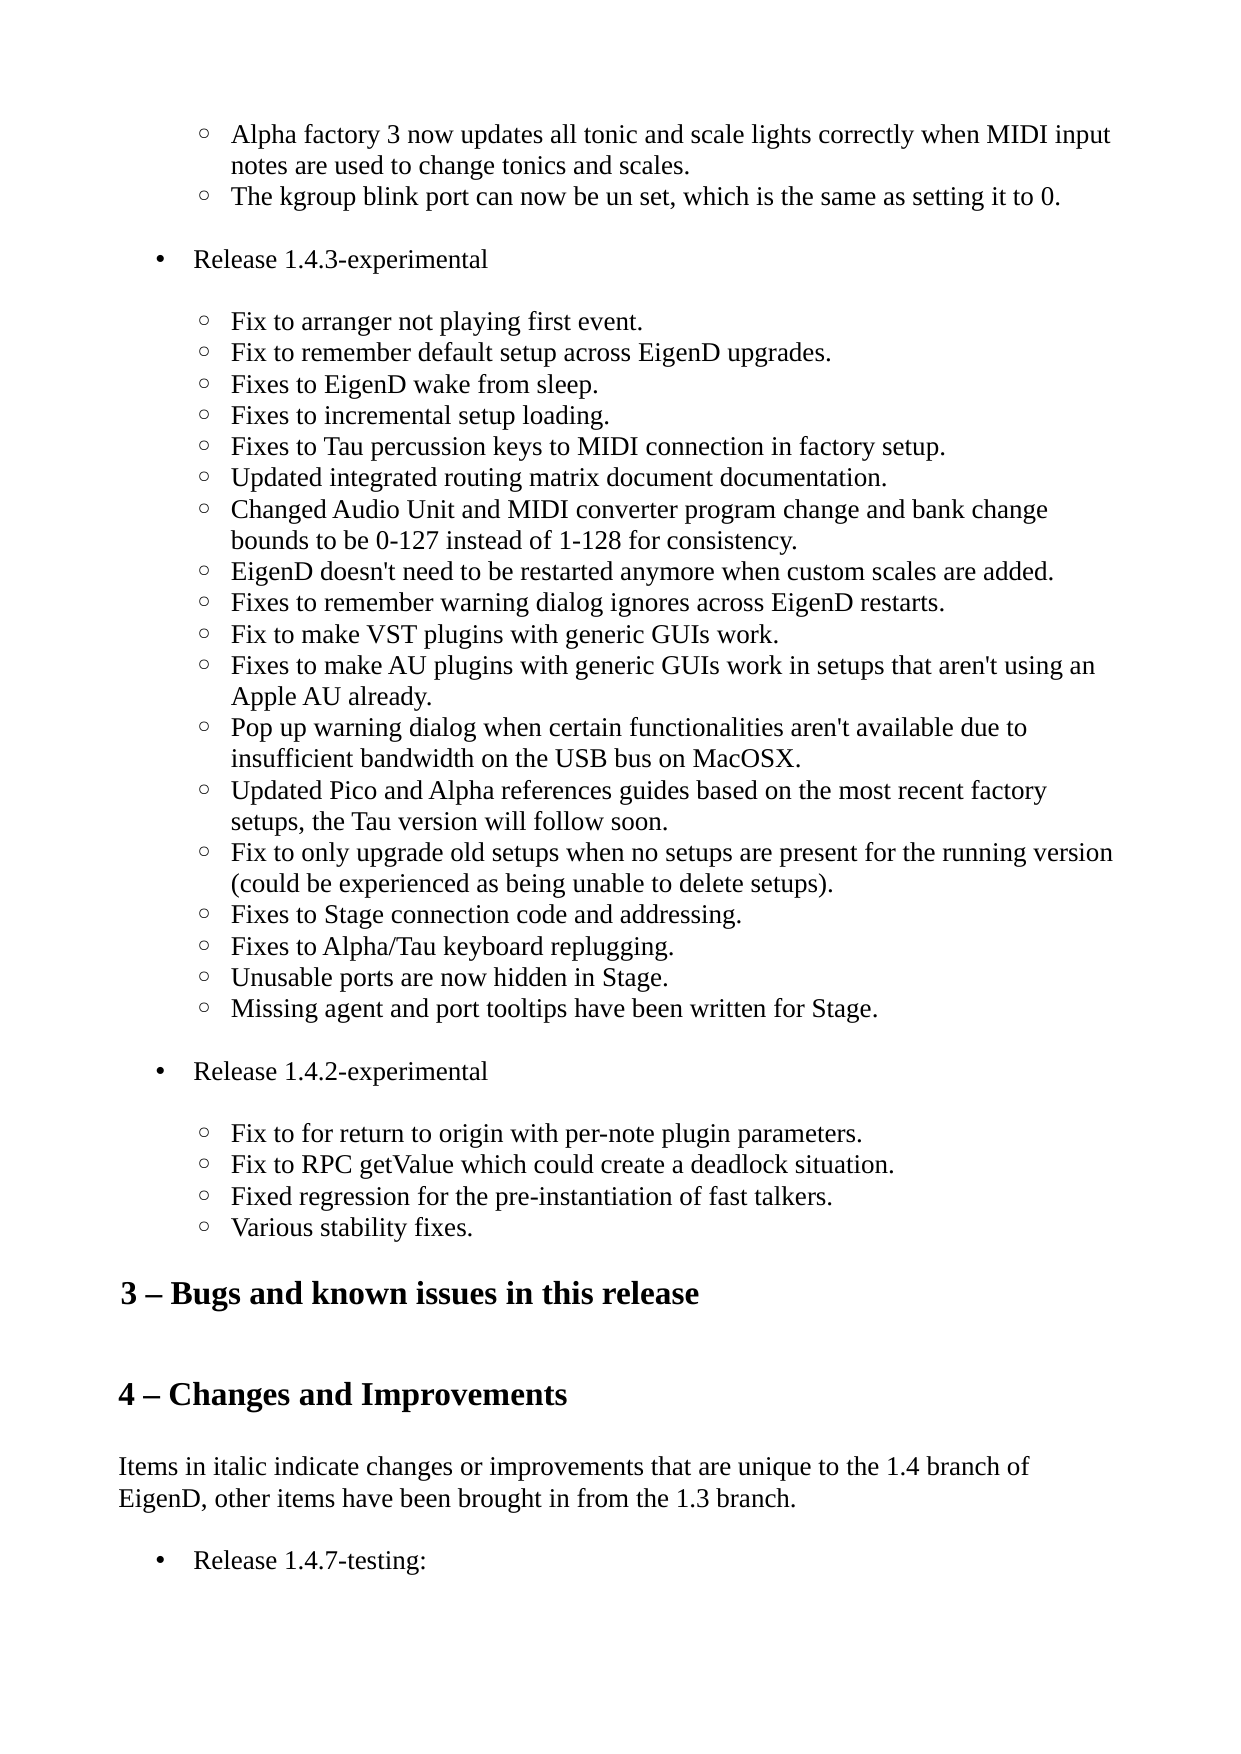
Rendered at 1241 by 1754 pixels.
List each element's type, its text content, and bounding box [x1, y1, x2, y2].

list Fix to only upgrade old setups when no setups are present for the running version (could be experienced as being unable to delete setups). [193, 836, 1122, 898]
list Fixes to remember warning dialog ignores across EigenD restarts. [193, 586, 1122, 618]
list Changed Audio Unit and MIDI converter program change and bank change bounds to be 0-127 instead of 1-128 for consistency. [193, 493, 1122, 555]
list Various stability fixes. [193, 1211, 1122, 1242]
list Updated integrated routing matrix document documentation. [193, 462, 1122, 493]
list The kgroup blink port can now be un set, which is the same as setting it to 0. [193, 181, 1122, 212]
list Release 1.4.3-experimental [156, 243, 1122, 305]
list Fix to remember default setup across EigenD upgrades. [193, 337, 1122, 368]
list Fixes to incremental setup loading. [193, 399, 1122, 430]
list Fix to for return to origin with per-note plugin parameters. [193, 1117, 1122, 1148]
list Fixed regression for the pre-instantiation of fast talkers. [193, 1179, 1122, 1211]
list Updated Pico and Alpha references guides based on the most recent factory setups, the Tau version will follow soon. [193, 774, 1122, 836]
list EigenD doesn't need to be restarted anymore when custom scales are added. [193, 555, 1122, 586]
list Fixes to make AU plugins with generic GUIs work in setups that aren't using an Apple AU already. [193, 649, 1122, 711]
list Fix to arranger not playing first event. [193, 305, 1122, 337]
list Fixes to Stage connection code and addressing. [193, 898, 1122, 930]
list Pop up warning dialog when certain functionalities aren't available due to insufficient bandwidth on the USB bus on MacOSX. [193, 711, 1122, 774]
text 4 – Changes and Improvements [118, 1374, 1122, 1412]
list Release 1.4.2-experimental [156, 1055, 1122, 1117]
list 3 – Bugs and known issues in this release [83, 1273, 1122, 1312]
list Fix to RPC getValue which could create a deadlock situation. [193, 1148, 1122, 1179]
list Fixes to EigenD wake from sleep. [193, 368, 1122, 399]
list Fixes to Alpha/Tau keyboard replugging. [193, 930, 1122, 961]
list Fixes to Tau percussion keys to MIDI connection in factory setup. [193, 430, 1122, 462]
list Fix to make VST plugins with generic GUIs work. [193, 618, 1122, 649]
list Alpha factory 3 now updates all tonic and scale lights correctly when MIDI input notes are used to change tonics and scales. [193, 118, 1122, 181]
list Unusable ports are now hidden in Stage. [193, 961, 1122, 992]
list Release 1.4.7-testing: [156, 1544, 1122, 1575]
text Items in italic indicate changes or improvements that are unique to the 1.4 branch of EigenD, other items have been brought in from the 1.3 branch. [118, 1451, 1122, 1513]
list Missing agent and port tooltips have been written for Stage. [193, 992, 1122, 1055]
